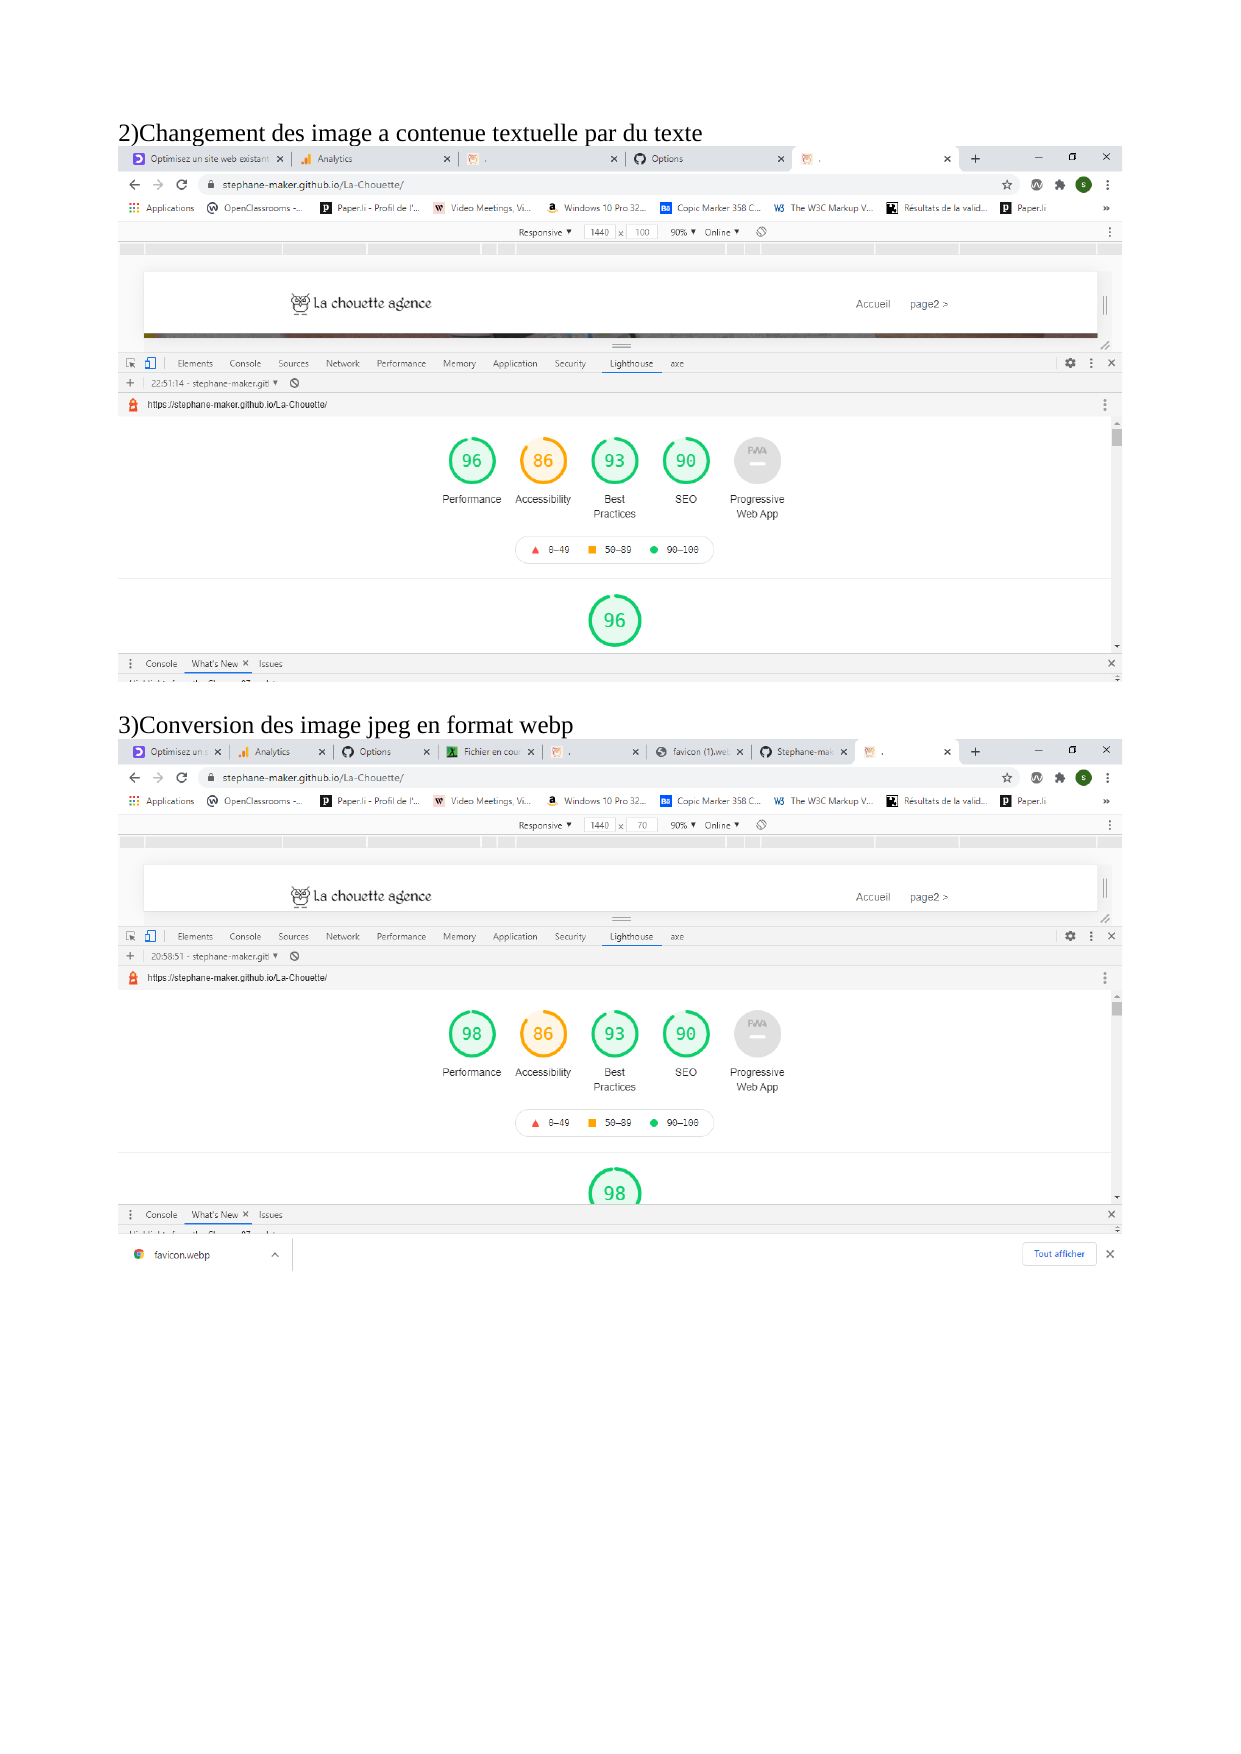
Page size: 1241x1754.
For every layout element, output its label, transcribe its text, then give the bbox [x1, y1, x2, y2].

picture [118, 739, 1123, 1275]
text 3)Conversion des image jpeg en format webp [118, 711, 1122, 739]
picture [118, 146, 1123, 682]
text 2)Changement des image a contenue textuelle par du texte [118, 118, 1122, 146]
